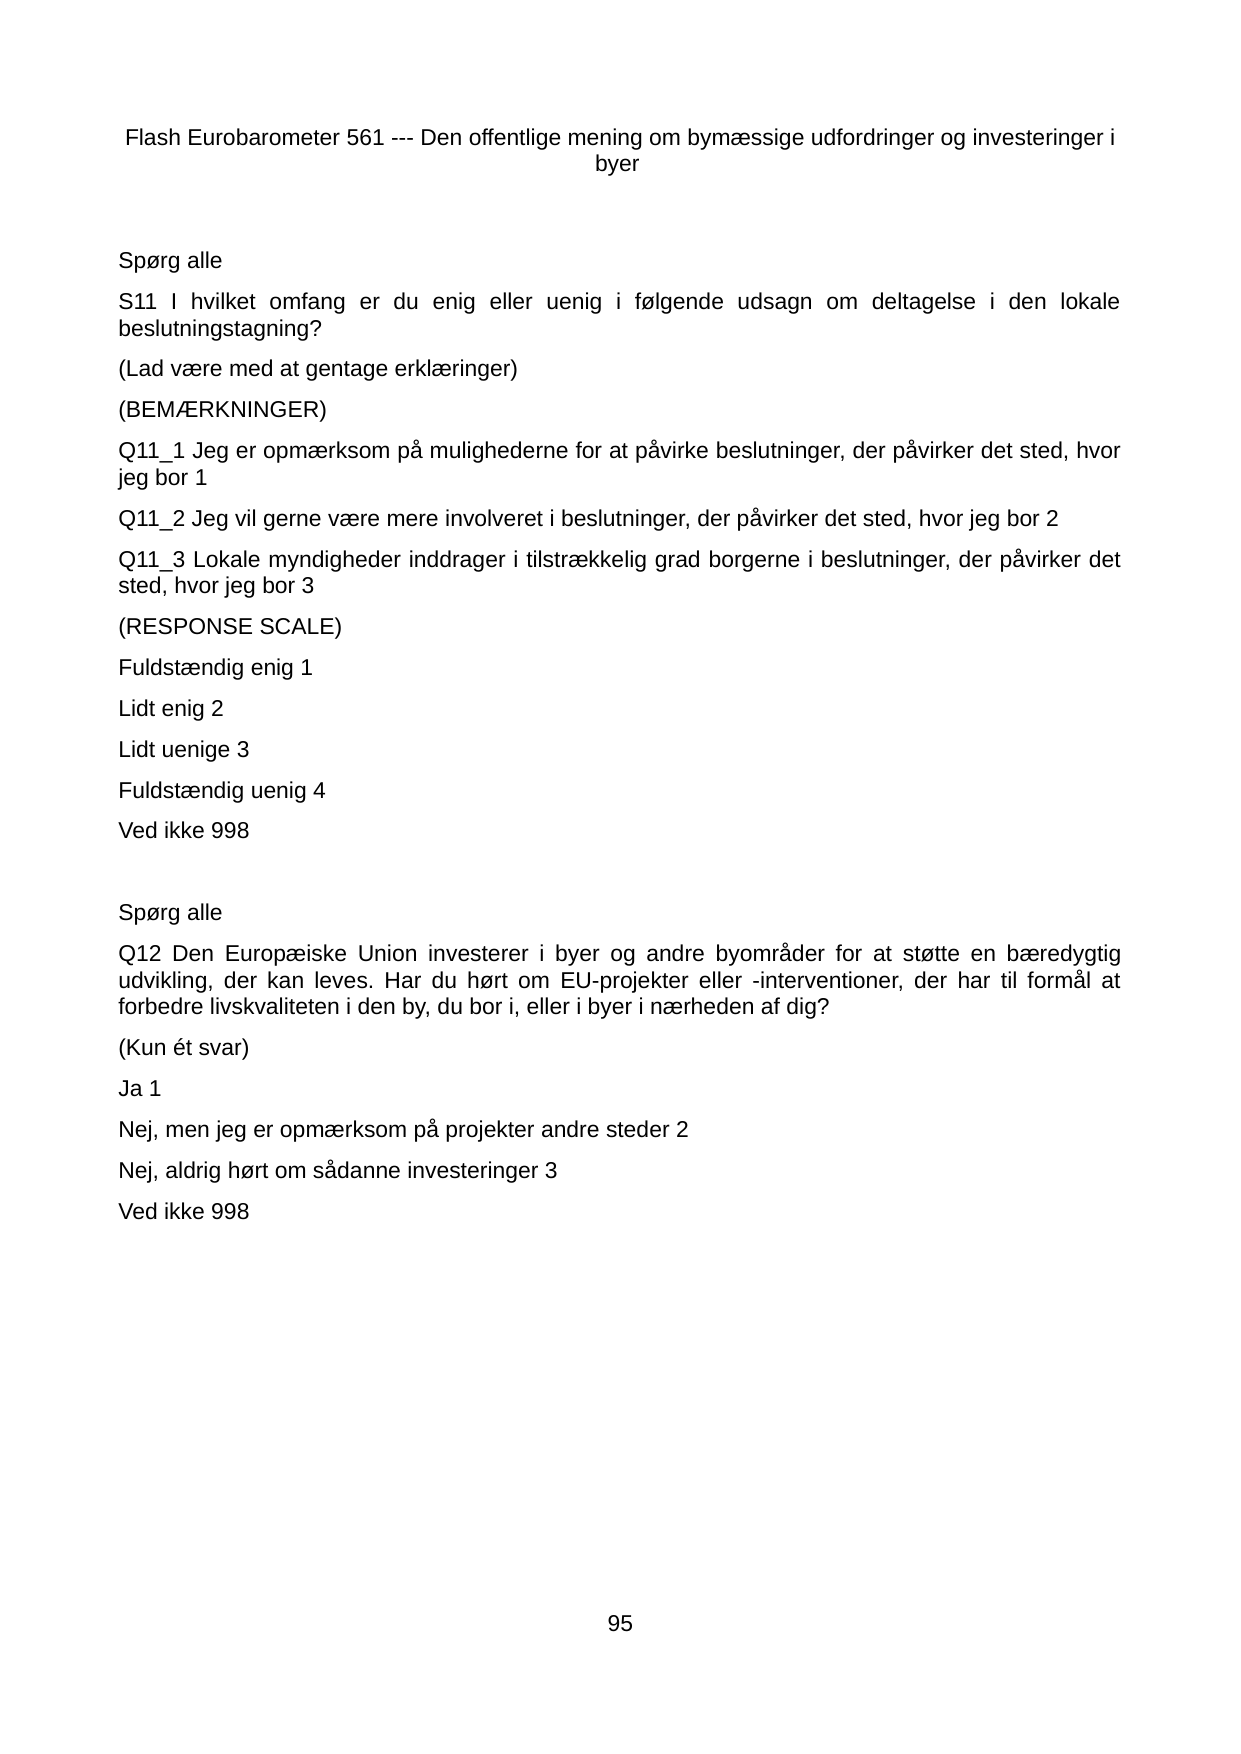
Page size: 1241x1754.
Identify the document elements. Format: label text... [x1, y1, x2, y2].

text S11 I hvilket omfang er du enig eller uenig i følgende udsagn om deltagelse i den lokale beslutningstagning? [118, 288, 1122, 341]
text Nej, men jeg er opmærksom på projekter andre steder 2 [118, 1116, 1122, 1142]
text Q11_2 Jeg vil gerne være mere involveret i beslutninger, der påvirker det sted, hvor jeg bor 2 [118, 504, 1122, 531]
text (Lad være med at gentage erklæringer) [118, 355, 1122, 382]
text Q11_1 Jeg er opmærksom på mulighederne for at påvirke beslutninger, der påvirker det sted, hvor jeg bor 1 [118, 437, 1122, 490]
text Fuldstændig uenig 4 [118, 777, 1122, 803]
text Spørg alle [118, 247, 1122, 273]
text Lidt enig 2 [118, 695, 1122, 721]
text Ved ikke 998 [118, 817, 1122, 844]
text Fuldstændig enig 1 [118, 654, 1122, 680]
text (RESPONSE SCALE) [118, 613, 1122, 639]
text Ved ikke 998 [118, 1198, 1122, 1224]
text Ja 1 [118, 1075, 1122, 1101]
text Spørg alle [118, 899, 1122, 926]
text (BEMÆRKNINGER) [118, 396, 1122, 423]
text Q11_3 Lokale myndigheder inddrager i tilstrækkelig grad borgerne i beslutninger, der påvirker det sted, hvor jeg bor 3 [118, 546, 1122, 598]
text Nej, aldrig hørt om sådanne investeringer 3 [118, 1157, 1122, 1183]
text Q12 Den Europæiske Union investerer i byer og andre byområder for at støtte en bæredygtig udvikling, der kan leves. Har du hørt om EU-projekter eller -interventioner, der har til formål at forbedre livskvaliteten i den by, du bor i, eller i byer i nærheden af dig? [118, 940, 1122, 1019]
text (Kun ét svar) [118, 1034, 1122, 1060]
text Lidt uenige 3 [118, 736, 1122, 762]
